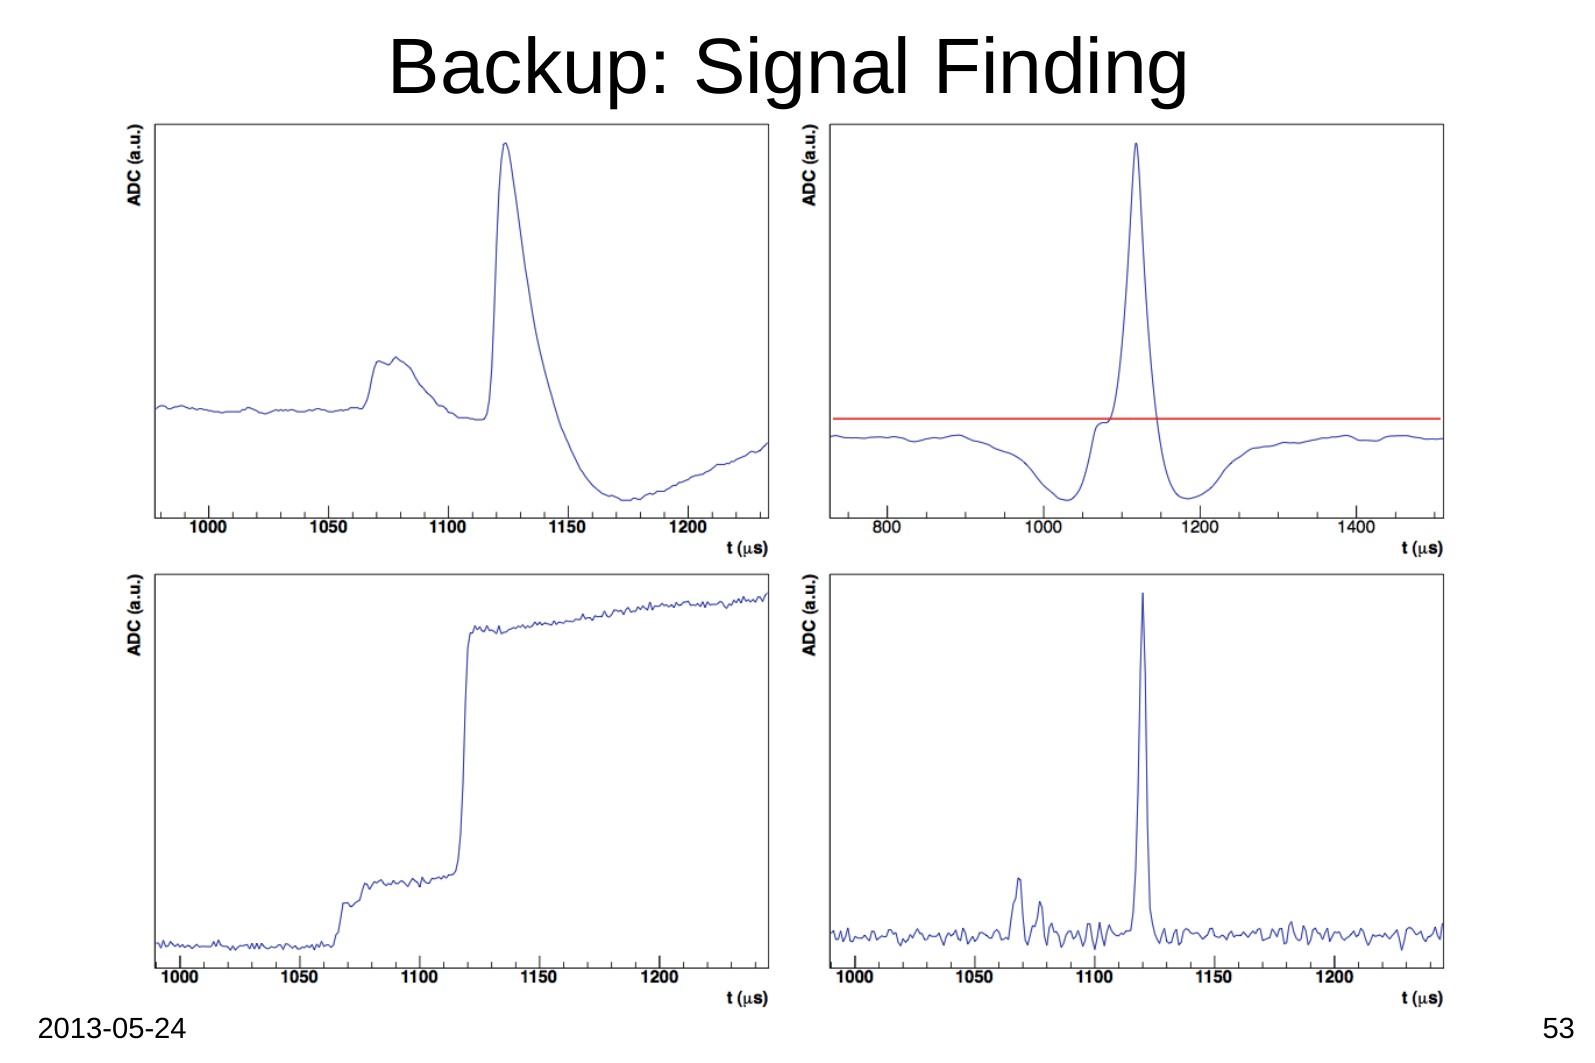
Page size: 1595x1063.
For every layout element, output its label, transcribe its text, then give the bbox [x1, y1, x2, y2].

picture [122, 566, 782, 1013]
title Backup: Signal Finding [79, 19, 1501, 113]
picture [122, 116, 782, 563]
picture [797, 566, 1457, 1013]
picture [797, 116, 1457, 563]
